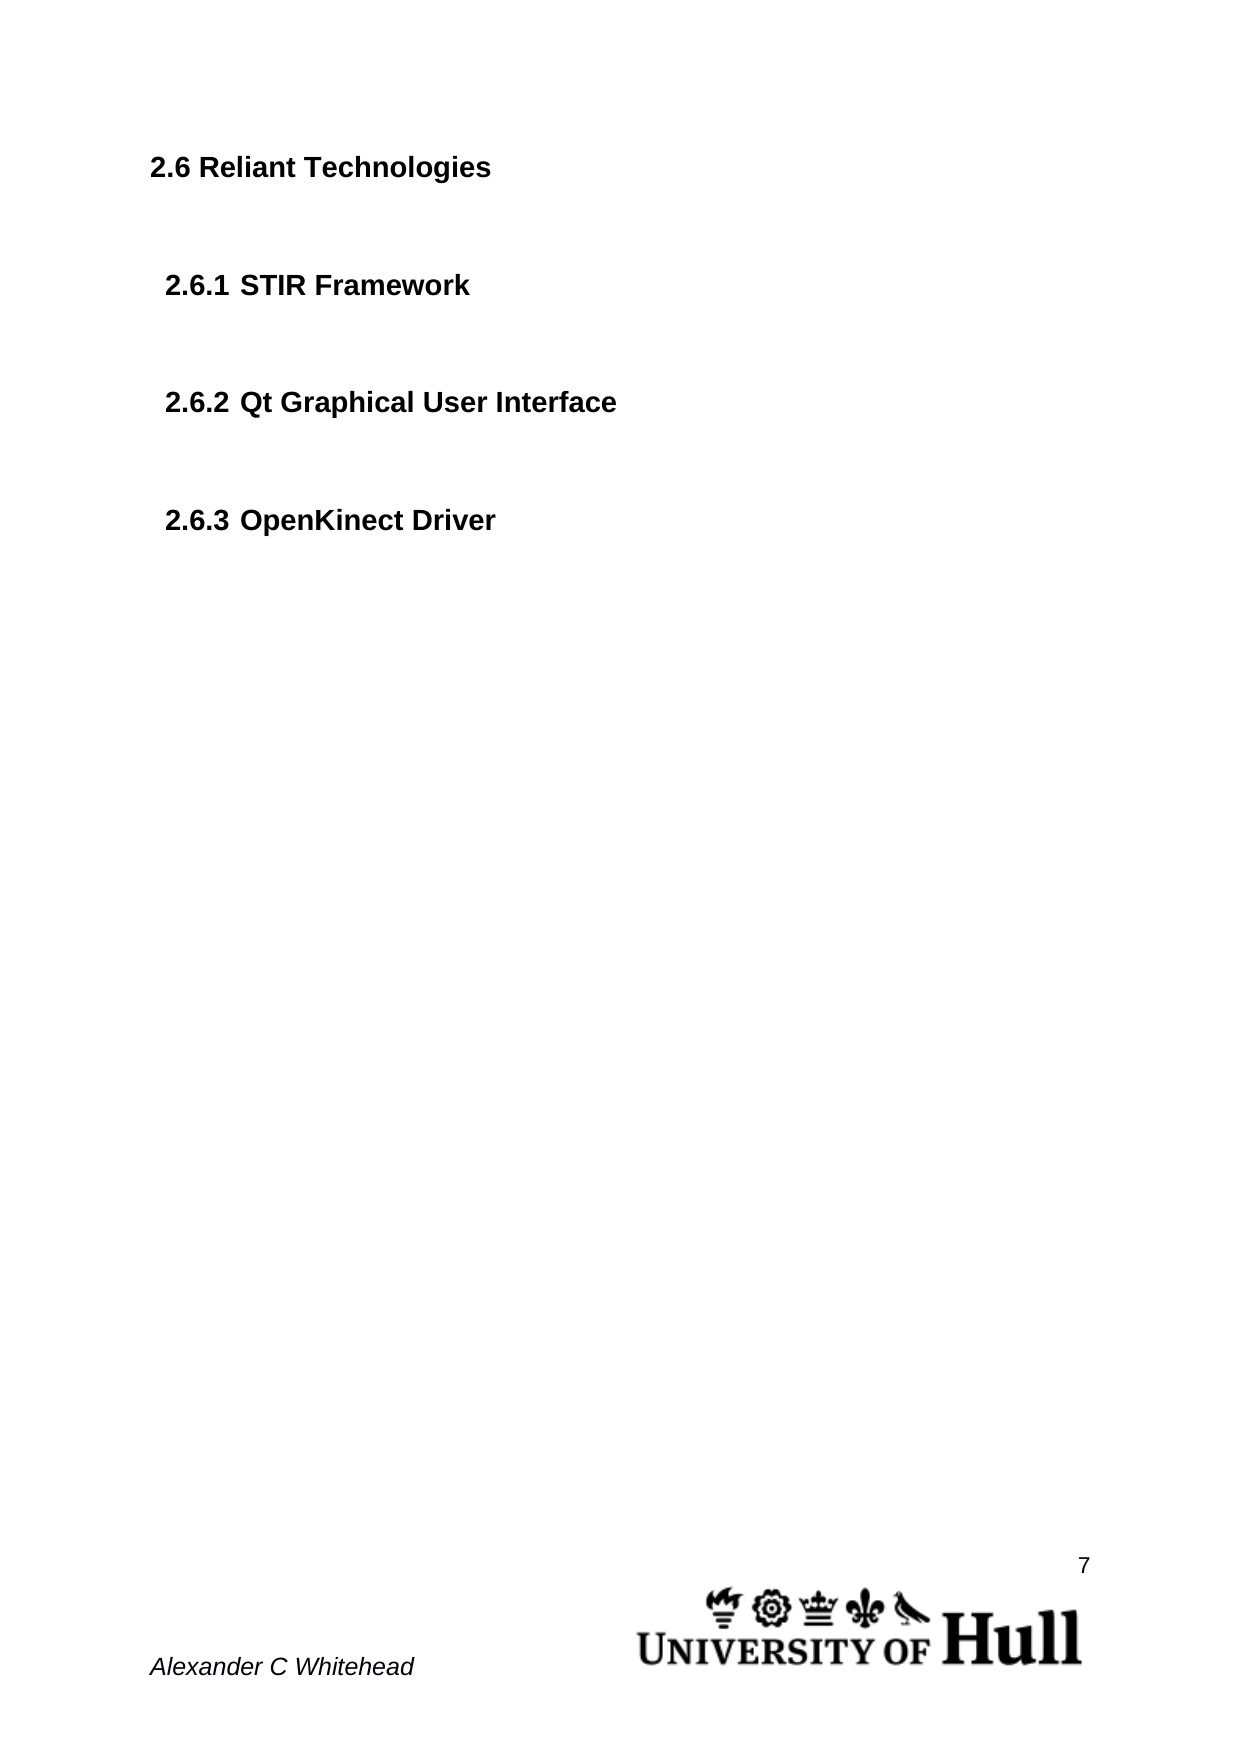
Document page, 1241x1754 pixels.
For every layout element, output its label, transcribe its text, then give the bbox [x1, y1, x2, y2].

subtitle OpenKinect Driver [165, 502, 1090, 536]
picture [630, 1578, 1091, 1675]
subtitle Qt Graphical User Interface [165, 385, 1090, 418]
subtitle Reliant Technologies [150, 150, 1090, 183]
subtitle STIR Framework [165, 267, 1090, 301]
